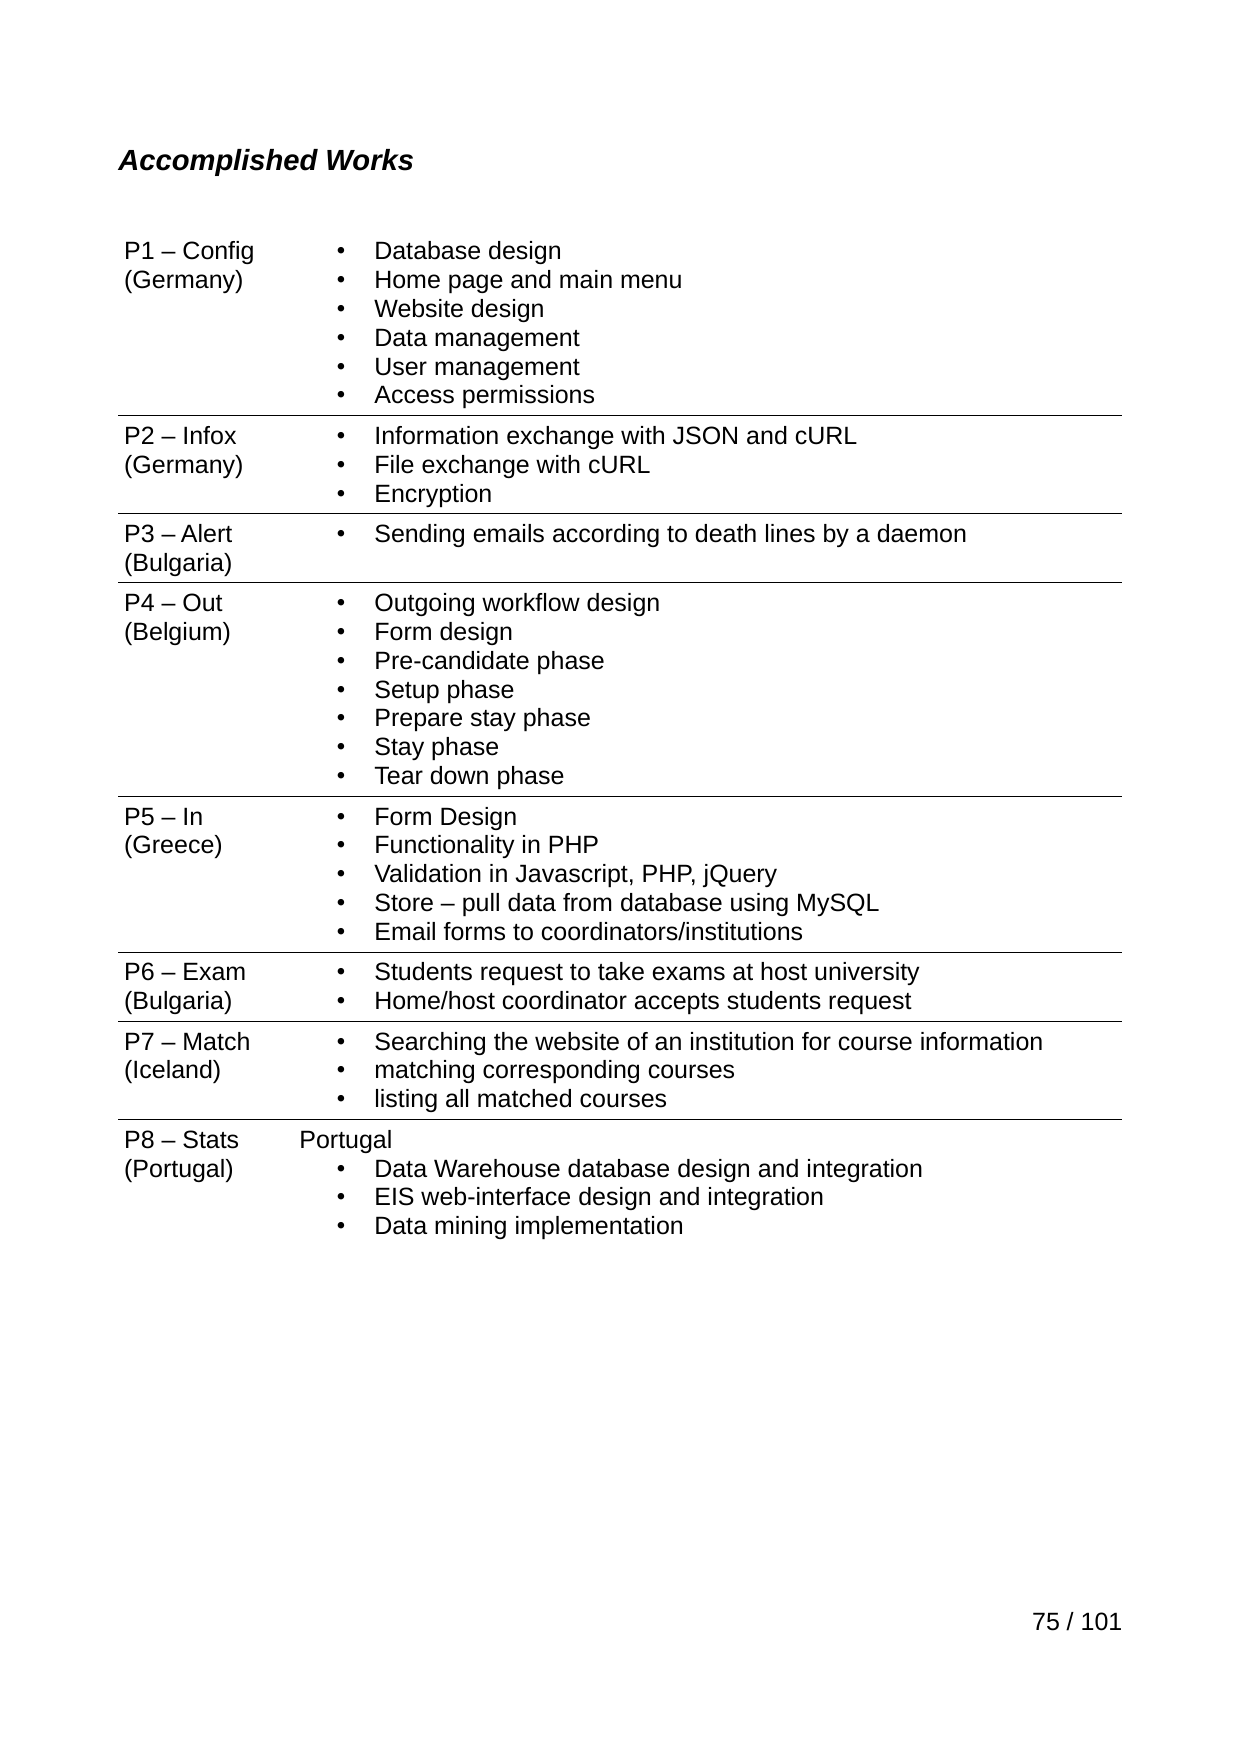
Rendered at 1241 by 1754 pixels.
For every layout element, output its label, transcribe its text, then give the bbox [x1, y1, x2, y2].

table_cell Form Design Functionality in PHP Validation in Javascript, PHP, jQuery Store – pull data from database using MySQL Email forms to coordinators/institutions [294, 797, 1122, 952]
table_cell P6 – Exam (Bulgaria) [118, 953, 293, 1021]
table_cell P3 – Alert (Bulgaria) [118, 514, 293, 582]
table_cell P2 – Infox (Germany) [118, 416, 293, 513]
table_cell Information exchange with JSON and cURL File exchange with cURL Encryption [294, 416, 1122, 513]
table_cell Students request to take exams at host university Home/host coordinator accepts students request [294, 953, 1122, 1021]
table_cell Searching the website of an institution for course information matching corresponding courses listing all matched courses [294, 1022, 1122, 1119]
table_cell P5 – In (Greece) [118, 797, 293, 952]
table_header P1 – Config (Germany) [118, 230, 293, 415]
table_cell Outgoing workflow design Form design Pre-candidate phase Setup phase Prepare stay phase Stay phase Tear down phase [294, 583, 1122, 796]
table_cell Sending emails according to death lines by a daemon [294, 514, 1122, 582]
table_cell Portugal Data Warehouse database design and integration EIS web-interface design and integration Data mining implementation [294, 1120, 1122, 1246]
subtitle Accomplished Works [118, 143, 1122, 177]
table_cell P7 – Match (Iceland) [118, 1022, 293, 1119]
table_cell P8 – Stats (Portugal) [118, 1120, 293, 1246]
table_header Database design Home page and main menu Website design Data management User management Access permissions [294, 230, 1122, 415]
table_cell P4 – Out (Belgium) [118, 583, 293, 796]
